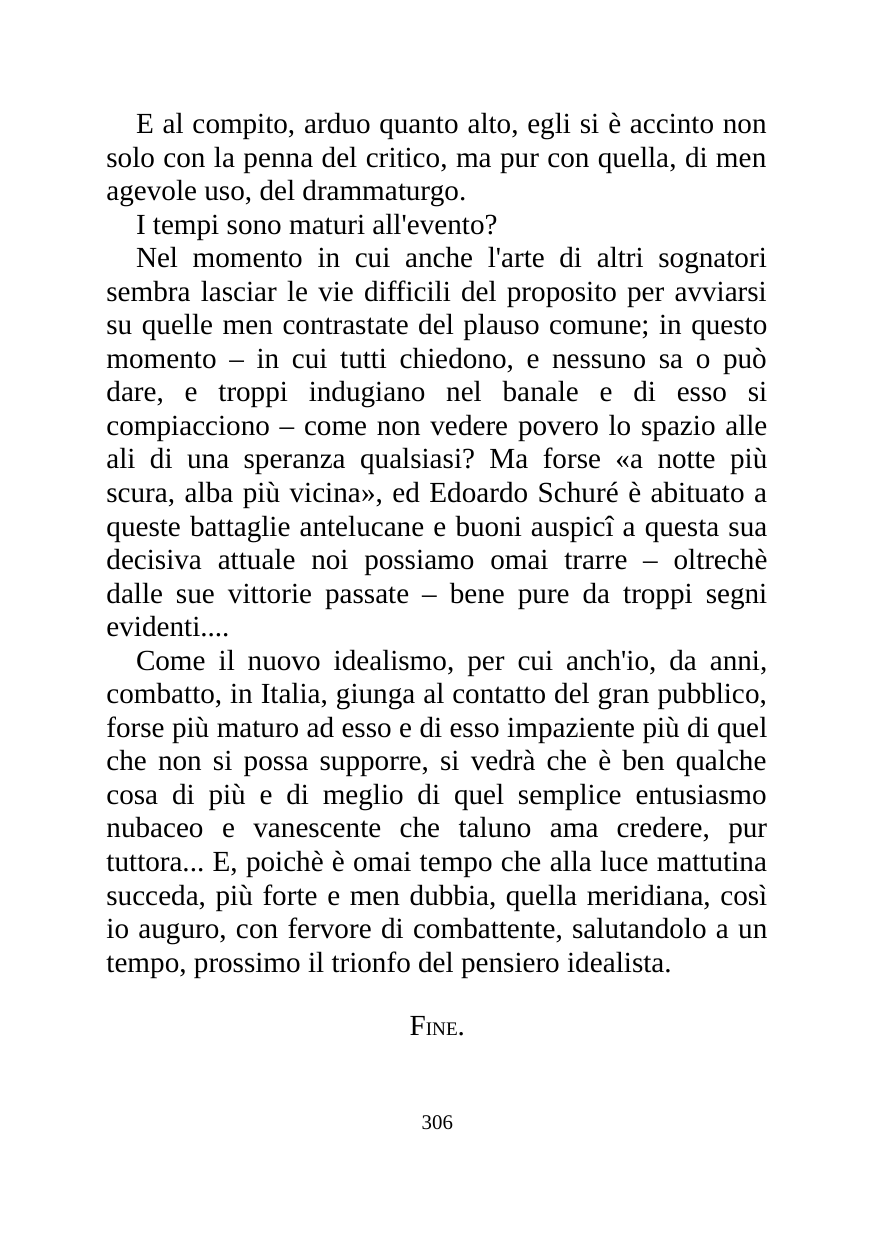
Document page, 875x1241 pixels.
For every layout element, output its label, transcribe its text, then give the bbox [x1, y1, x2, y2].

text Nel momento in cui anche l'arte di altri sognatori sembra lasciar le vie difficili del proposito per avviarsi su quelle men contrastate del plauso comune; in questo momento – in cui tutti chiedono, e nessuno sa o può dare, e troppi indugiano nel banale e di esso si compiacciono – come non vedere povero lo spazio alle ali di una speranza qualsiasi? Ma forse «a notte più scura, alba più vicina», ed Edoardo Schuré è abituato a queste battaglie antelucane e buoni auspicî a questa sua decisiva attuale noi possiamo omai trarre – oltrechè dalle sue vittorie passate – bene pure da troppi segni evidenti.... [106, 240, 768, 643]
text E al compito, arduo quanto alto, egli si è accinto non solo con la penna del critico, ma pur con quella, di men agevole uso, del drammaturgo. [106, 106, 768, 207]
text I tempi sono maturi all'evento? [106, 207, 768, 240]
text Fine. [106, 1008, 768, 1041]
text Come il nuovo idealismo, per cui anch'io, da anni, combatto, in Italia, giunga al contatto del gran pubblico, forse più maturo ad esso e di esso impaziente più di quel che non si possa supporre, si vedrà che è ben qualche cosa di più e di meglio di quel semplice entusiasmo nubaceo e vanescente che taluno ama credere, pur tuttora... E, poichè è omai tempo che alla luce mattutina succeda, più forte e men dubbia, quella meridiana, così io auguro, con fervore di combattente, salutandolo a un tempo, prossimo il trionfo del pensiero idealista. [106, 643, 768, 978]
